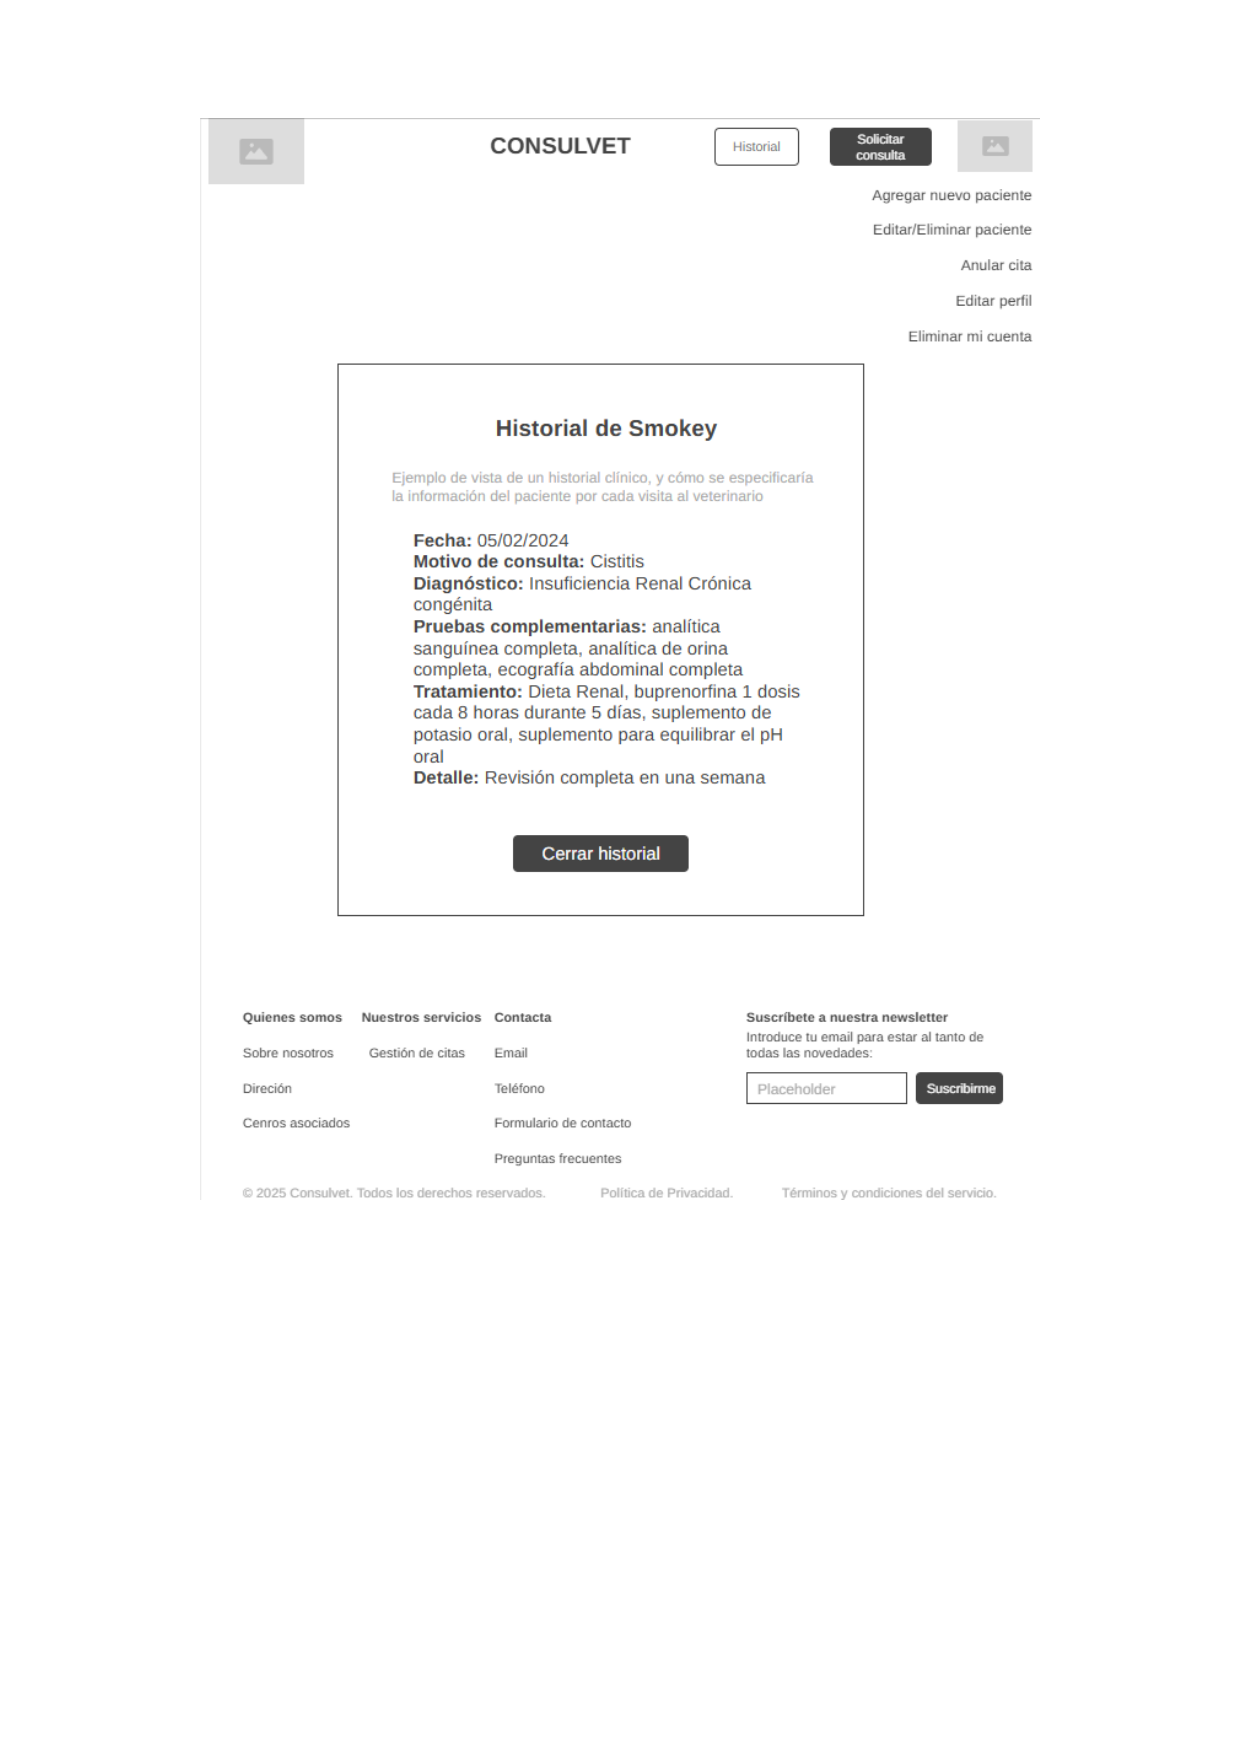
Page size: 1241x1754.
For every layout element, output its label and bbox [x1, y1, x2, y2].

picture [200, 118, 1040, 1200]
